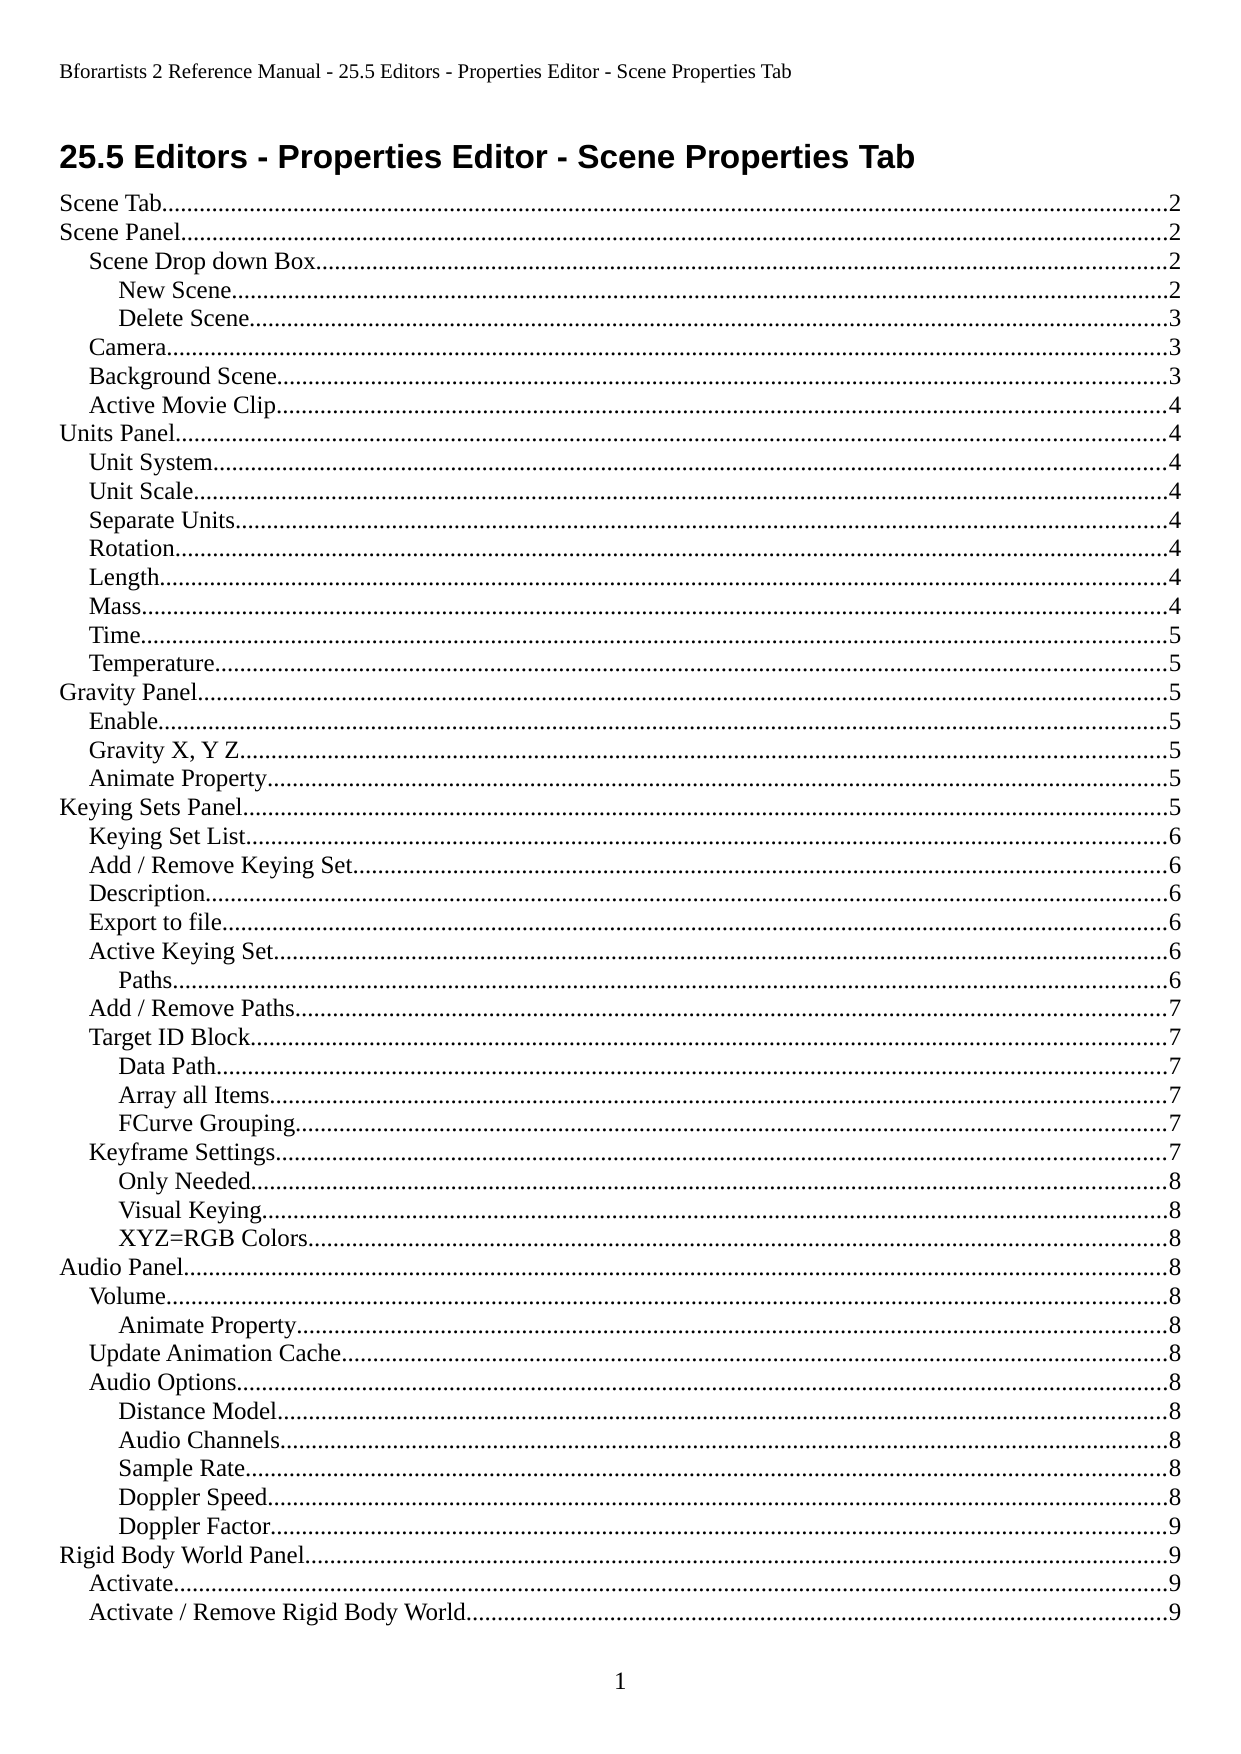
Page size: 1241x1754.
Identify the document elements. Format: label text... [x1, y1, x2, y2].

text Time 5 [88, 620, 1181, 648]
text XYZ=RGB Colors 8 [118, 1223, 1181, 1252]
text FCurve Grouping 7 [118, 1108, 1181, 1137]
text Add / Remove Paths 7 [88, 993, 1181, 1022]
text Export to file 6 [88, 907, 1181, 936]
text Data Path 7 [118, 1051, 1181, 1080]
text Keying Sets Panel 5 [59, 792, 1181, 821]
text Temperature 5 [88, 648, 1181, 677]
text Background Scene 3 [88, 361, 1181, 390]
text Volume 8 [88, 1281, 1181, 1310]
text New Scene 2 [118, 275, 1181, 303]
text Doppler Factor 9 [118, 1511, 1181, 1540]
text Scene Drop down Box 2 [88, 246, 1181, 275]
text Rigid Body World Panel 9 [59, 1540, 1181, 1568]
text Unit Scale 4 [88, 476, 1181, 505]
text Audio Channels 8 [118, 1425, 1181, 1453]
text Audio Options 8 [88, 1367, 1181, 1396]
text Scene Tab 2 [59, 188, 1181, 217]
text Keying Set List 6 [88, 821, 1181, 850]
text Animate Property 8 [118, 1310, 1181, 1338]
text Scene Panel 2 [59, 217, 1181, 246]
text Camera 3 [88, 332, 1181, 361]
text Visual Keying 8 [118, 1195, 1181, 1223]
subtitle 25.5 Editors - Properties Editor - Scene Properties Tab [59, 138, 1181, 176]
text Length 4 [88, 562, 1181, 591]
text Update Animation Cache 8 [88, 1338, 1181, 1367]
text Active Keying Set 6 [88, 936, 1181, 965]
text Delete Scene 3 [118, 303, 1181, 332]
text Gravity Panel 5 [59, 677, 1181, 706]
text Activate 9 [88, 1568, 1181, 1597]
text Rotation 4 [88, 533, 1181, 562]
text Separate Units 4 [88, 505, 1181, 533]
text Enable 5 [88, 706, 1181, 735]
text Array all Items 7 [118, 1080, 1181, 1108]
text Gravity X, Y Z 5 [88, 735, 1181, 763]
text Units Panel 4 [59, 418, 1181, 447]
text Add / Remove Keying Set 6 [88, 850, 1181, 878]
text Animate Property 5 [88, 763, 1181, 792]
text Distance Model 8 [118, 1396, 1181, 1425]
text Sample Rate 8 [118, 1453, 1181, 1482]
text Only Needed 8 [118, 1166, 1181, 1195]
text Paths 6 [118, 965, 1181, 993]
text Active Movie Clip 4 [88, 390, 1181, 418]
text Doppler Speed 8 [118, 1482, 1181, 1511]
text Keyframe Settings 7 [88, 1137, 1181, 1166]
text Audio Panel 8 [59, 1252, 1181, 1281]
text Target ID Block 7 [88, 1022, 1181, 1051]
text Unit System 4 [88, 447, 1181, 476]
text Activate / Remove Rigid Body World 9 [88, 1597, 1181, 1626]
text Mass 4 [88, 591, 1181, 620]
text Description 6 [88, 878, 1181, 907]
